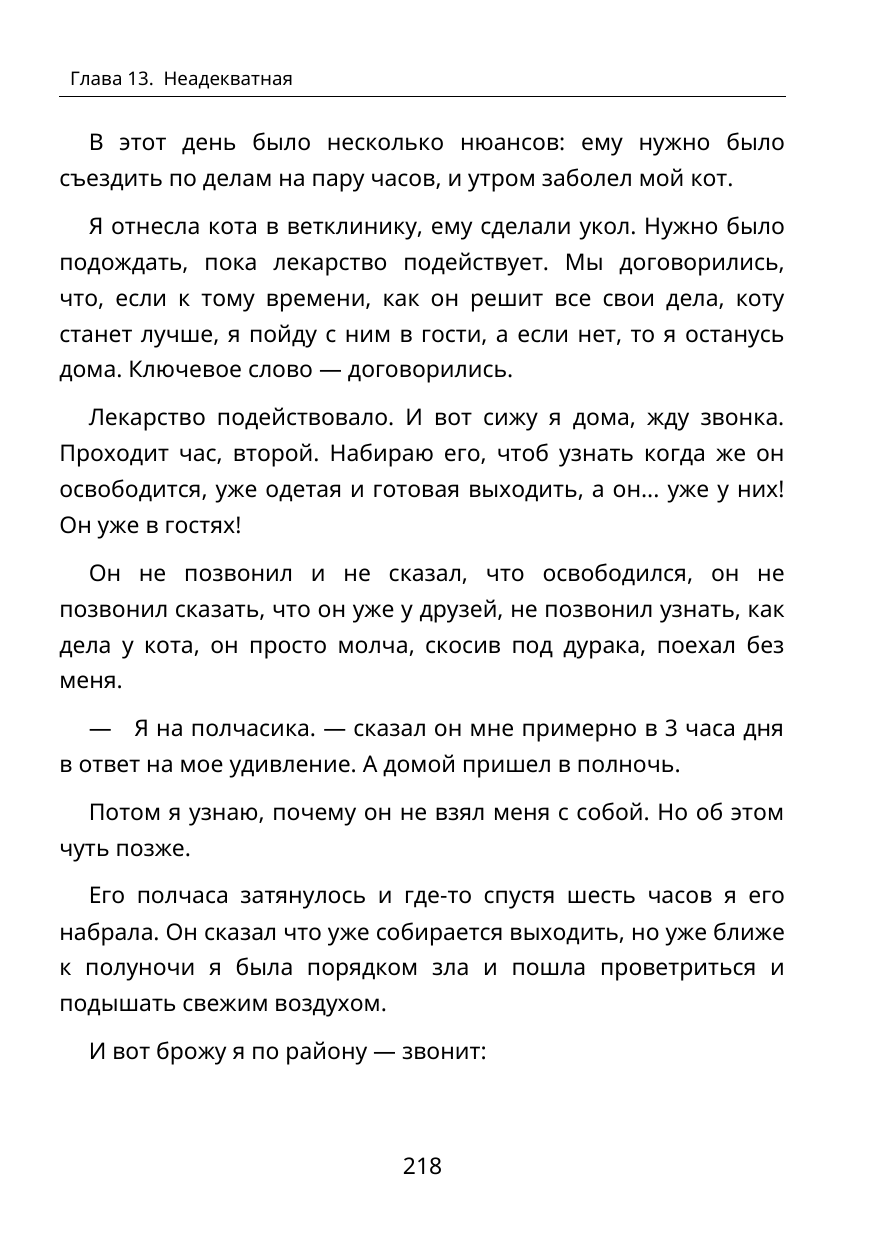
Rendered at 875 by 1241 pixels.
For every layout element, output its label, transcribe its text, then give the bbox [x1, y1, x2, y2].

text Я отнесла кота в ветклинику, ему сделали укол. Нужно было подождать, пока лекарство подействует. Мы договорились, что, если к тому времени, как он решит все свои дела, коту станет лучше, я пойду с ним в гости, а если нет, то я останусь дома. Ключевое слово — договорились. [59, 210, 786, 385]
text В этот день было несколько нюансов: ему нужно было съездить по делам на пару часов, и утром заболел мой кот. [59, 126, 786, 193]
text Его полчаса затянулось и где-то спустя шесть часов я его набрала. Он сказал что уже собирается выходить, но уже ближе к полуночи я была порядком зла и пошла проветриться и подышать свежим воздухом. [59, 879, 786, 1018]
text Он не позвонил и не сказал, что освободился, он не позвонил сказать, что он уже у друзей, не позвонил узнать, как дела у кота, он просто молча, скосив под дурака, поехал без меня. [59, 557, 786, 696]
text И вот брожу я по району — звонит: [59, 1035, 786, 1066]
text Потом я узнаю, почему он не взял меня с собой. Но об этом чуть позже. [59, 796, 786, 863]
list Я на полчасика. — сказал он мне примерно в 3 часа дня в ответ на мое удивление. А домой пришел в полночь. [59, 712, 786, 779]
text Лекарство подействовало. И вот сижу я дома, жду звонка. Проходит час, второй. Набираю его, чтоб узнать когда же он освободится, уже одетая и готовая выходить, а он... уже у них! Он уже в гостях! [59, 401, 786, 540]
